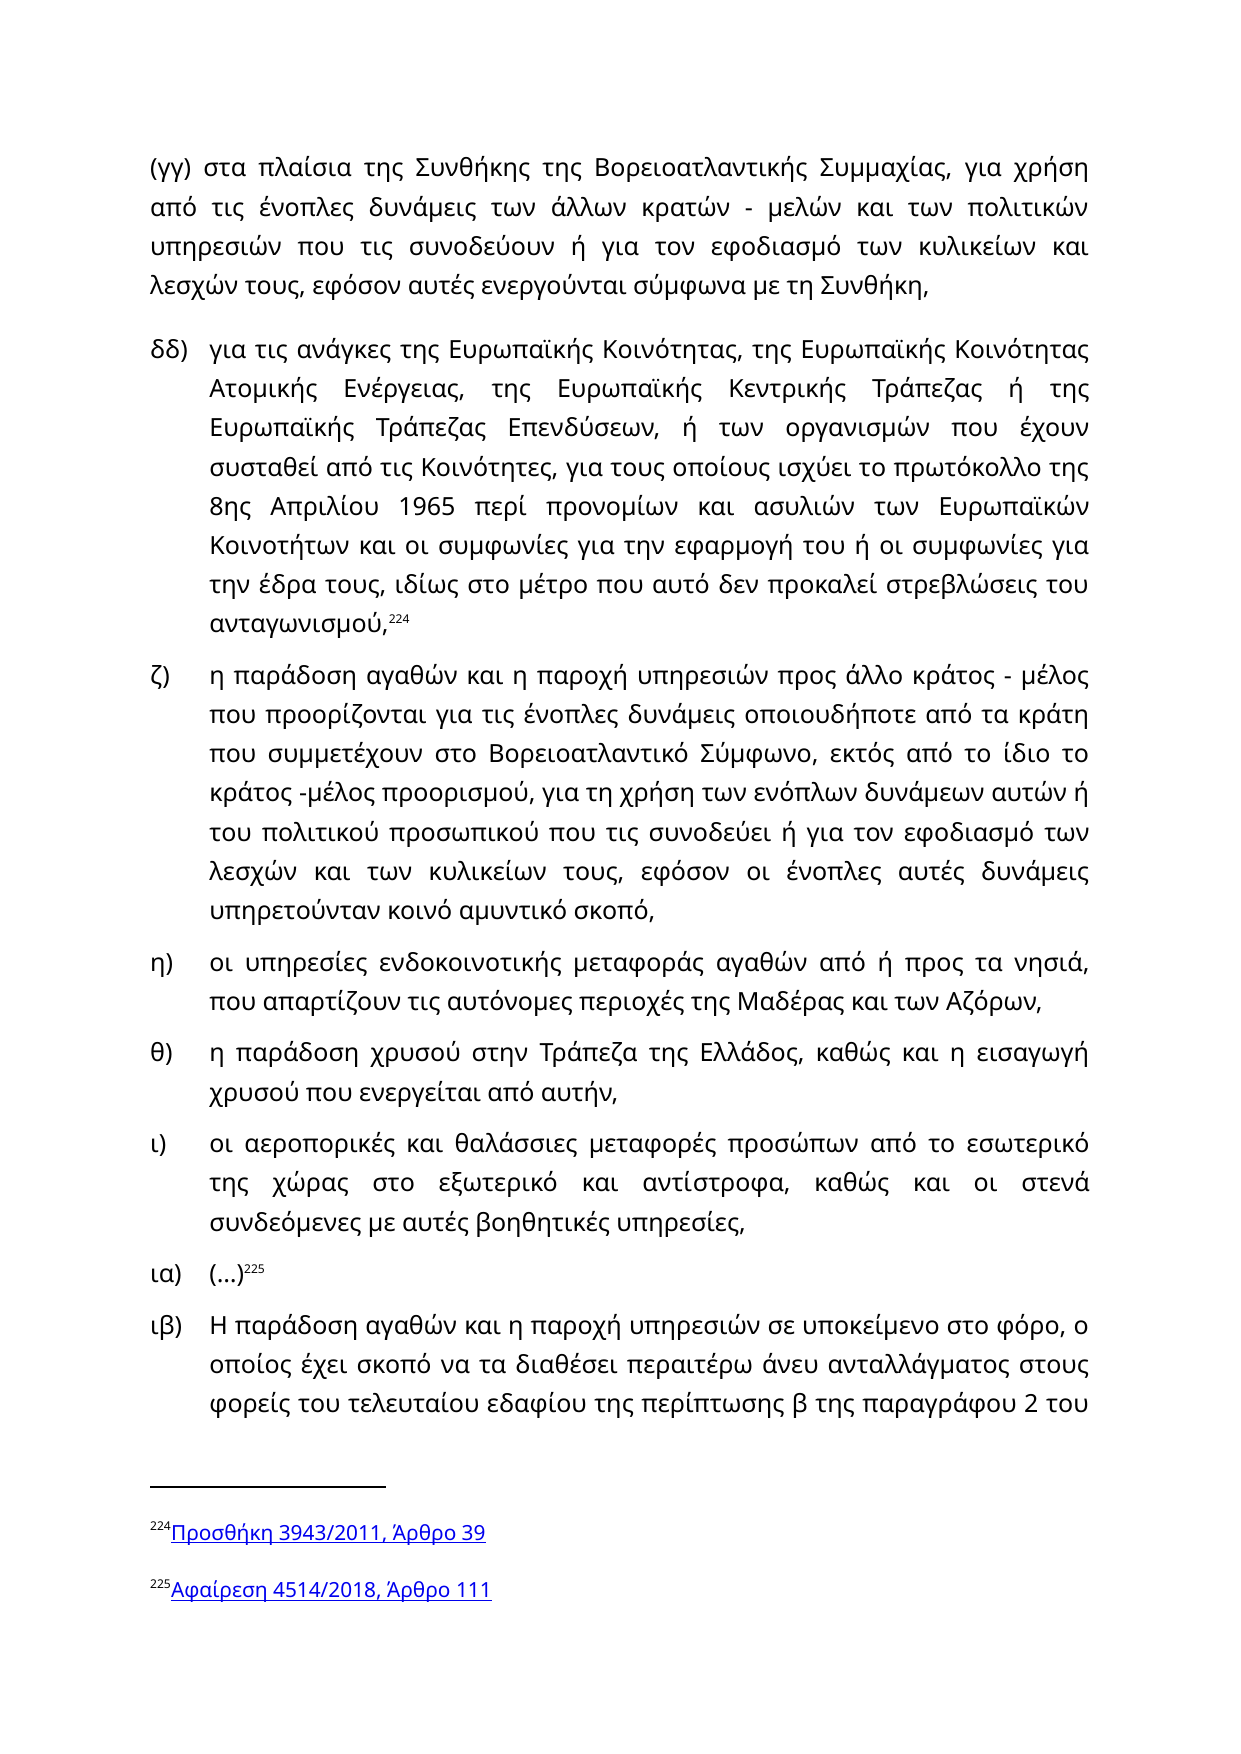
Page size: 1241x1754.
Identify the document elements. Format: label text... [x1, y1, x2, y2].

list ι) οι αεροπορικές και θαλάσσιες μεταφορές προσώπων από το εσωτερικό της χώρας στο εξωτερικό και αντί­στροφα, καθώς και οι στενά συνδεόμενες με αυτές βοηθητικές υπηρεσίες, [150, 1126, 1090, 1238]
list η) οι υπηρεσίες ενδοκοινοτικής μεταφοράς αγαθών από ή προς τα νησιά, που απαρτίζουν τις αυτόνομες περιοχές της Μαδέρας και των Αζόρων, [150, 944, 1090, 1017]
text Αφαίρεση 4514/2018, Άρθρο 111 [150, 1576, 1090, 1604]
list δδ) για τις ανάγκες της Ευρωπαϊκής Κοινότητας, της Ευρωπαϊκής Κοινότητας Ατομικής Ενέργειας, της Ευρωπαϊκής Κεντρικής Τράπεζας ή της Ευρωπαϊκής Τράπεζας Επενδύσεων, ή των οργανισμών που έχουν συσταθεί από τις Κοινότητες, για τους οποίους ισχύει το πρωτόκολλο της 8ης Απριλίου 1965 περί προνομίων και ασυλιών των Ευρωπαϊκών Κοινοτήτων και οι συμφωνίες για την εφαρμογή του ή οι συμφωνίες για την έδρα τους, ιδίως στο μέτρο που αυτό δεν προκαλεί στρεβλώσεις του ανταγωνισμού, [150, 332, 1090, 640]
list ιβ) Η παράδοση αγαθών και η παροχή υπηρεσιών σε υποκείμενο στο φόρο, ο οποίος έχει σκοπό να τα διαθέσει περαιτέρω άνευ ανταλλάγματος στους φορείς του τελευταίου εδαφίου της περίπτωσης β της παραγράφου 2 του [150, 1307, 1090, 1420]
list ια) (…) [150, 1256, 1090, 1290]
text Προσθήκη 3943/2011, Άρθρο 39 [150, 1518, 1090, 1546]
list θ) η παράδοση χρυσού στην Τράπεζα της Ελλάδος, καθώς και η εισαγωγή χρυσού που ενεργείται από αυτήν, [150, 1035, 1090, 1108]
list ζ) η παράδοση αγαθών και η παροχή υπηρεσιών προς άλλο κράτος - μέλος που προορίζονται για τις ένοπλες δυνάμεις οποιουδήποτε από τα κράτη που συμμετέχουν στο Βορειοατλαντικό Σύμφωνο, εκτός από το ίδιο το κράτος -μέλος προορισμού, για τη χρήση των ενόπλων δυνάμεων αυτών ή του πολιτικού προσωπικού που τις συνοδεύει ή για τον εφοδιασμό των λεσχών και των κυλικείων τους, εφόσον οι ένοπλες αυτές δυνάμεις υπηρετούνταν κοινό αμυντικό σκοπό, [150, 657, 1090, 927]
text (γγ) στα πλαίσια της Συνθήκης της Βορειοατλαντικής Συμμαχίας, για χρήση από τις ένοπλες δυνάμεις των άλλων κρατών - μελών και των πολιτικών υπηρεσιών που τις συνοδεύουν ή για τον εφοδιασμό των κυλικείων και λεσχών τους, εφόσον αυτές ενεργούνται σύμφωνα με τη Συνθήκη, [150, 150, 1090, 302]
